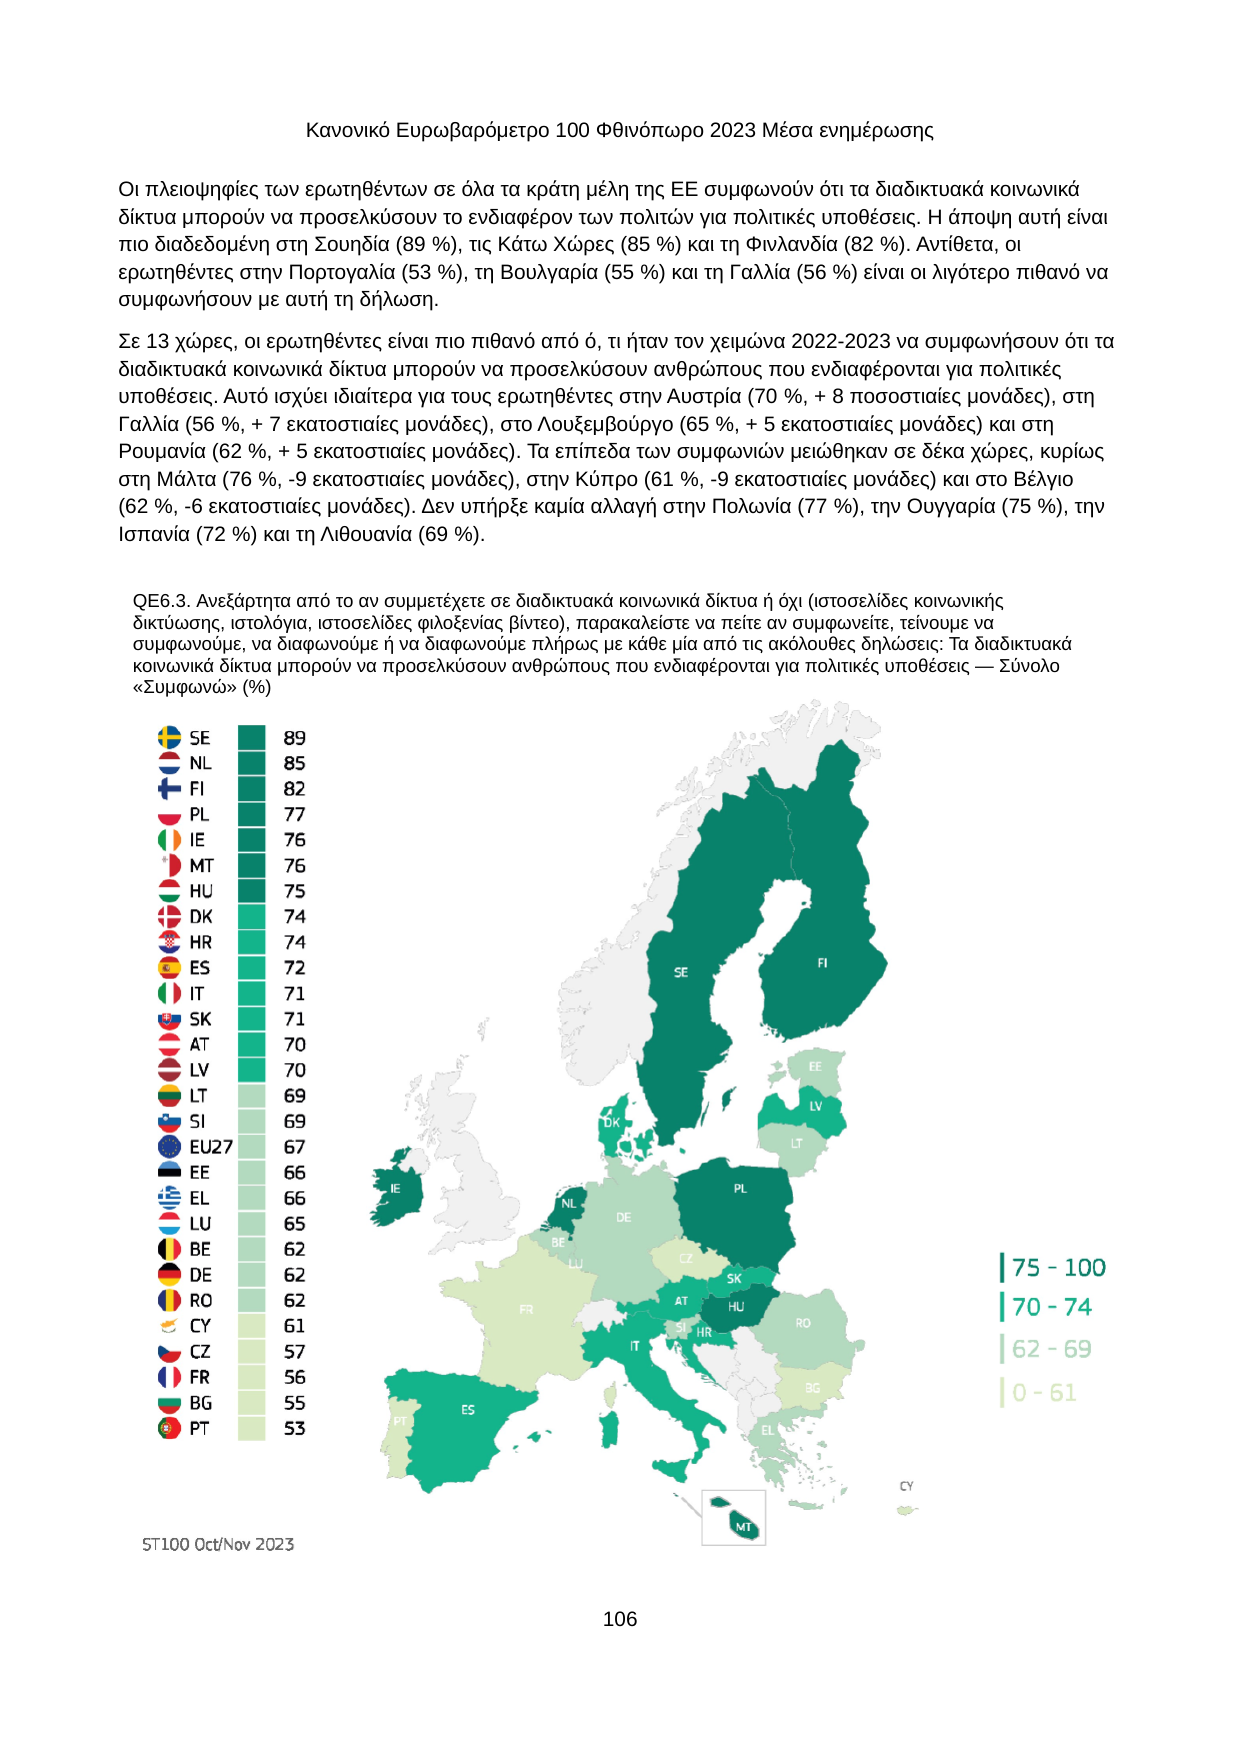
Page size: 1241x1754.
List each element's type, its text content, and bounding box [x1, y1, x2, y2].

text Οι πλειοψηφίες των ερωτηθέντων σε όλα τα κράτη μέλη της ΕΕ συμφωνούν ότι τα διαδικτυακά κοινωνικά δίκτυα μπορούν να προσελκύσουν το ενδιαφέρον των πολιτών για πολιτικές υποθέσεις. Η άποψη αυτή είναι πιο διαδεδομένη στη Σουηδία (89 %), τις Κάτω Χώρες (85 %) και τη Φινλανδία (82 %). Αντίθετα, οι ερωτηθέντες στην Πορτογαλία (53 %), τη Βουλγαρία (55 %) και τη Γαλλία (56 %) είναι οι λιγότερο πιθανό να συμφωνήσουν με αυτή τη δήλωση. [118, 177, 1122, 311]
text Σε 13 χώρες, οι ερωτηθέντες είναι πιο πιθανό από ό, τι ήταν τον χειμώνα 2022-2023 να συμφωνήσουν ότι τα διαδικτυακά κοινωνικά δίκτυα μπορούν να προσελκύσουν ανθρώπους που ενδιαφέρονται για πολιτικές υποθέσεις. Αυτό ισχύει ιδιαίτερα για τους ερωτηθέντες στην Αυστρία (70 %, + 8 ποσοστιαίες μονάδες), στη Γαλλία (56 %, + 7 εκατοστιαίες μονάδες), στο Λουξεμβούργο (65 %, + 5 εκατοστιαίες μονάδες) και στη Ρουμανία (62 %, + 5 εκατοστιαίες μονάδες). Τα επίπεδα των συμφωνιών μειώθηκαν σε δέκα χώρες, κυρίως στη Μάλτα (76 %, -9 εκατοστιαίες μονάδες), στην Κύπρο (61 %, -9 εκατοστιαίες μονάδες) και στο Βέλγιο (62 %, -6 εκατοστιαίες μονάδες). Δεν υπήρξε καμία αλλαγή στην Πολωνία (77 %), την Ουγγαρία (75 %), την Ισπανία (72 %) και τη Λιθουανία (69 %). [118, 329, 1122, 546]
picture [134, 689, 1129, 1566]
